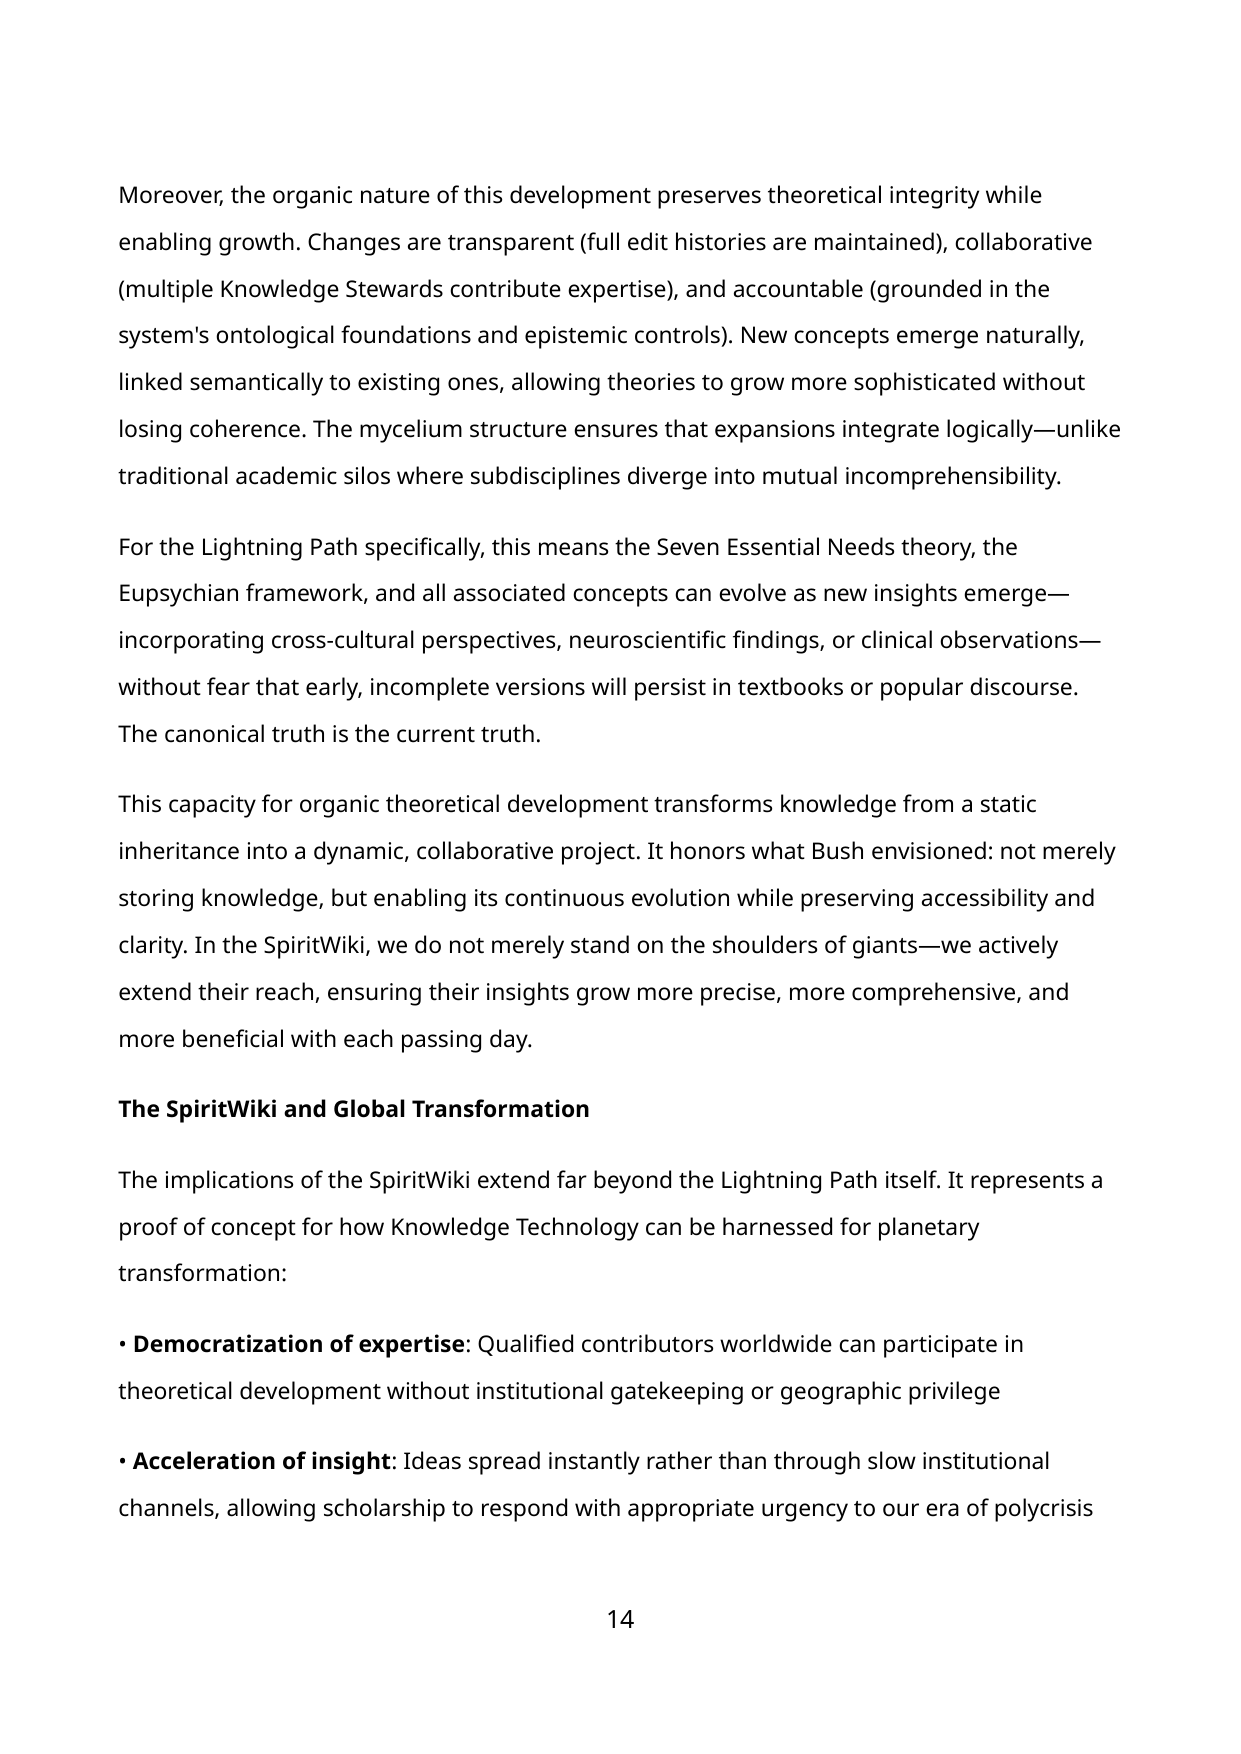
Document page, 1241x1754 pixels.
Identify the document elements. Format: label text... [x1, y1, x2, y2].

text The SpiritWiki and Global Transformation [118, 1093, 1122, 1124]
text Moreover, the organic nature of this development preserves theoretical integrity while enabling growth. Changes are transparent (full edit histories are maintained), collaborative (multiple Knowledge Stewards contribute expertise), and accountable (grounded in the system's ontological foundations and epistemic controls). New concepts emerge naturally, linked semantically to existing ones, allowing theories to grow more sophisticated without losing coherence. The mycelium structure ensures that expansions integrate logically—unlike traditional academic silos where subdisciplines diverge into mutual incomprehensibility. [118, 179, 1122, 491]
text • Democratization of expertise: Qualified contributors worldwide can participate in theoretical development without institutional gatekeeping or geographic privilege [118, 1328, 1122, 1406]
text This capacity for organic theoretical development transforms knowledge from a static inheritance into a dynamic, collaborative project. It honors what Bush envisioned: not merely storing knowledge, but enabling its continuous evolution while preserving accessibility and clarity. In the SpiritWiki, we do not merely stand on the shoulders of giants—we actively extend their reach, ensuring their insights grow more precise, more comprehensive, and more beneficial with each passing day. [118, 788, 1122, 1054]
text For the Lightning Path specifically, this means the Seven Essential Needs theory, the Eupsychian framework, and all associated concepts can evolve as new insights emerge—incorporating cross-cultural perspectives, neuroscientific findings, or clinical observations—without fear that early, incomplete versions will persist in textbooks or popular discourse. The canonical truth is the current truth. [118, 531, 1122, 749]
text The implications of the SpiritWiki extend far beyond the Lightning Path itself. It represents a proof of concept for how Knowledge Technology can be harnessed for planetary transformation: [118, 1164, 1122, 1289]
text • Acceleration of insight: Ideas spread instantly rather than through slow institutional channels, allowing scholarship to respond with appropriate urgency to our era of polycrisis [118, 1445, 1122, 1523]
